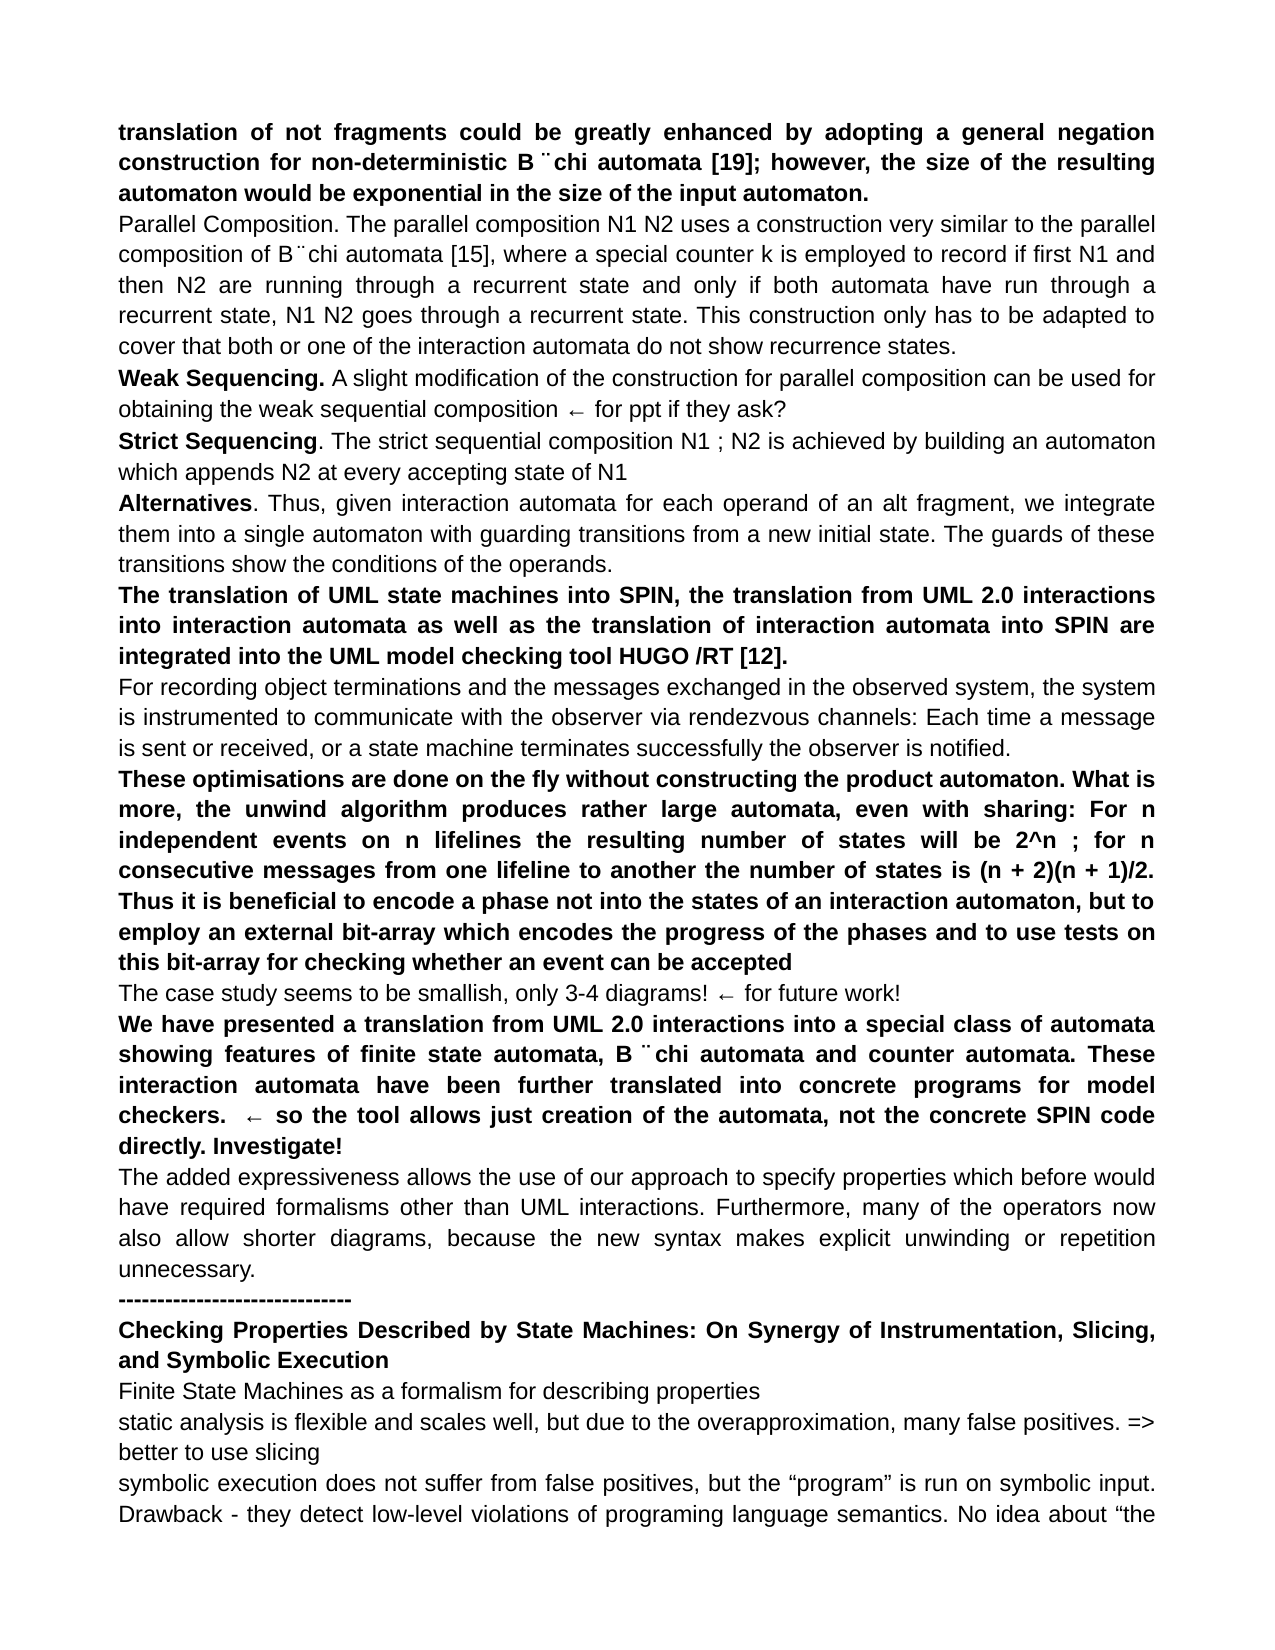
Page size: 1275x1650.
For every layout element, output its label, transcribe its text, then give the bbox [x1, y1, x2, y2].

text The added expressiveness allows the use of our approach to specify properties which before would have required formalisms other than UML interactions. Furthermore, many of the operators now also allow shorter diagrams, because the new syntax makes explicit unwinding or repetition unnecessary. [118, 1163, 1157, 1282]
text The translation of UML state machines into SPIN, the translation from UML 2.0 interactions into interaction automata as well as the translation of interaction automata into SPIN are integrated into the UML model checking tool HUGO /RT [12]. [118, 581, 1157, 669]
text ------------------------------ [118, 1286, 1157, 1312]
text translation of not fragments could be greatly enhanced by adopting a general negation construction for non-deterministic B ̈ chi automata [19]; however, the size of the resulting automaton would be exponential in the size of the input automaton. [118, 118, 1157, 206]
text For recording object terminations and the messages exchanged in the observed system, the system is instrumented to communicate with the observer via rendezvous channels: Each time a message is sent or received, or a state machine terminates successfully the observer is notified. [118, 673, 1157, 761]
text We have presented a translation from UML 2.0 interactions into a special class of automata showing features of finite state automata, B ̈ chi automata and counter automata. These interaction automata have been further translated into concrete programs for model checkers. ← so the tool allows just creation of the automata, not the concrete SPIN code directly. Investigate! [118, 1010, 1157, 1159]
text These optimisations are done on the fly without constructing the product automaton. What is more, the unwind algorithm produces rather large automata, even with sharing: For n independent events on n lifelines the resulting number of states will be 2^n ; for n consecutive messages from one lifeline to another the number of states is (n + 2)(n + 1)/2. Thus it is beneficial to encode a phase not into the states of an interaction automaton, but to employ an external bit-array which encodes the progress of the phases and to use tests on this bit-array for checking whether an event can be accepted [118, 765, 1157, 976]
text symbolic execution does not suffer from false positives, but the “program” is run on symbolic input. Drawback - they detect low-level violations of programing language semantics. No idea about “the [118, 1469, 1157, 1527]
text Checking Properties Described by State Machines: On Synergy of Instrumentation, Slicing, and Symbolic Execution [118, 1316, 1157, 1374]
text The case study seems to be smallish, only 3-4 diagrams! ← for future work! [118, 979, 1157, 1006]
text Parallel Composition. The parallel composition N1 N2 uses a construction very similar to the parallel composition of B ̈ chi automata [15], where a special counter k is employed to record if first N1 and then N2 are running through a recurrent state and only if both automata have run through a recurrent state, N1 N2 goes through a recurrent state. This construction only has to be adapted to cover that both or one of the interaction automata do not show recurrence states. [118, 210, 1157, 359]
text Alternatives. Thus, given interaction automata for each operand of an alt fragment, we integrate them into a single automaton with guarding transitions from a new initial state. The guards of these transitions show the conditions of the operands. [118, 489, 1157, 577]
text Strict Sequencing. The strict sequential composition N1 ; N2 is achieved by building an automaton which appends N2 at every accepting state of N1 [118, 426, 1157, 486]
text Weak Sequencing. A slight modification of the construction for parallel composition can be used for obtaining the weak sequential composition ← for ppt if they ask? [118, 363, 1157, 422]
text Finite State Machines as a formalism for describing properties [118, 1377, 1157, 1404]
text static analysis is flexible and scales well, but due to the overapproximation, many false positives. => better to use slicing [118, 1408, 1157, 1466]
